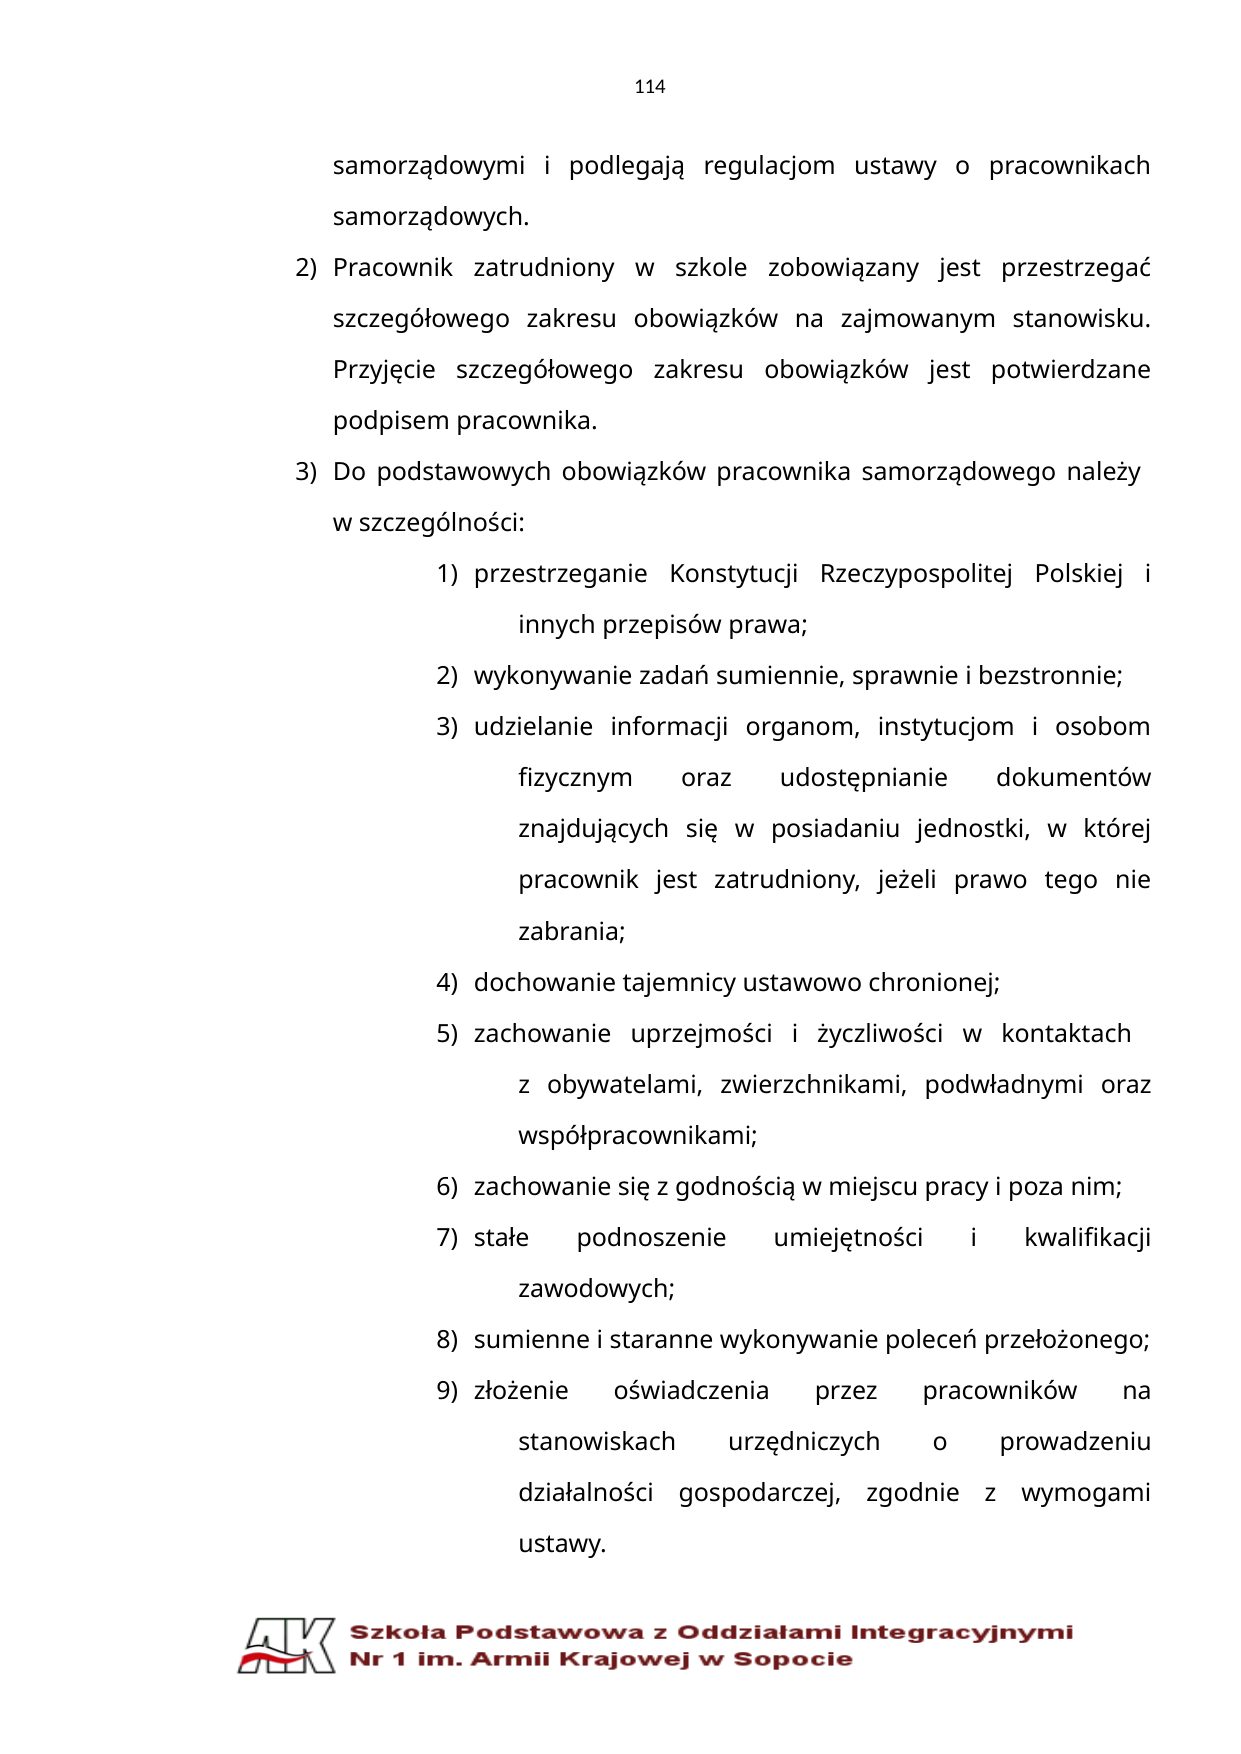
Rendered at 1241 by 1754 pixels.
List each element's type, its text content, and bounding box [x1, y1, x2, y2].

list złożenie oświadczenia przez pracowników na stanowiskach urzędniczych o prowadzeniu działalności gospodarczej, zgodnie z wymogami ustawy. [436, 1373, 1152, 1560]
list dochowanie tajemnicy ustawowo chronionej; [436, 964, 1152, 998]
list udzielanie informacji organom, instytucjom i osobom fizycznym oraz udostępnianie dokumentów znajdujących się w posiadaniu jednostki, w której pracownik jest zatrudniony, jeżeli prawo tego nie zabrania; [436, 709, 1152, 947]
list wykonywanie zadań sumiennie, sprawnie i bezstronnie; [436, 658, 1152, 692]
list zachowanie uprzejmości i życzliwości w kontaktach z obywatelami, zwierzchnikami, podwładnymi oraz współpracownikami; [436, 1015, 1152, 1151]
list stałe podnoszenie umiejętności i kwalifikacji zawodowych; [436, 1219, 1152, 1304]
list Pracownik zatrudniony w szkole zobowiązany jest przestrzegać szczegółowego zakresu obowiązków na zajmowanym stanowisku. Przyjęcie szczegółowego zakresu obowiązków jest potwierdzane podpisem pracownika. [295, 250, 1152, 437]
picture [236, 1611, 1122, 1680]
list przestrzeganie Konstytucji Rzeczypospolitej Polskiej i innych przepisów prawa; [436, 556, 1152, 641]
list Do podstawowych obowiązków pracownika samorządowego należy w szczególności: [295, 454, 1152, 539]
list zachowanie się z godnością w miejscu pracy i poza nim; [436, 1168, 1152, 1202]
list sumienne i staranne wykonywanie poleceń przełożonego; [436, 1322, 1152, 1356]
list samorządowymi i podlegają regulacjom ustawy o pracownikach samorządowych. [295, 148, 1152, 233]
